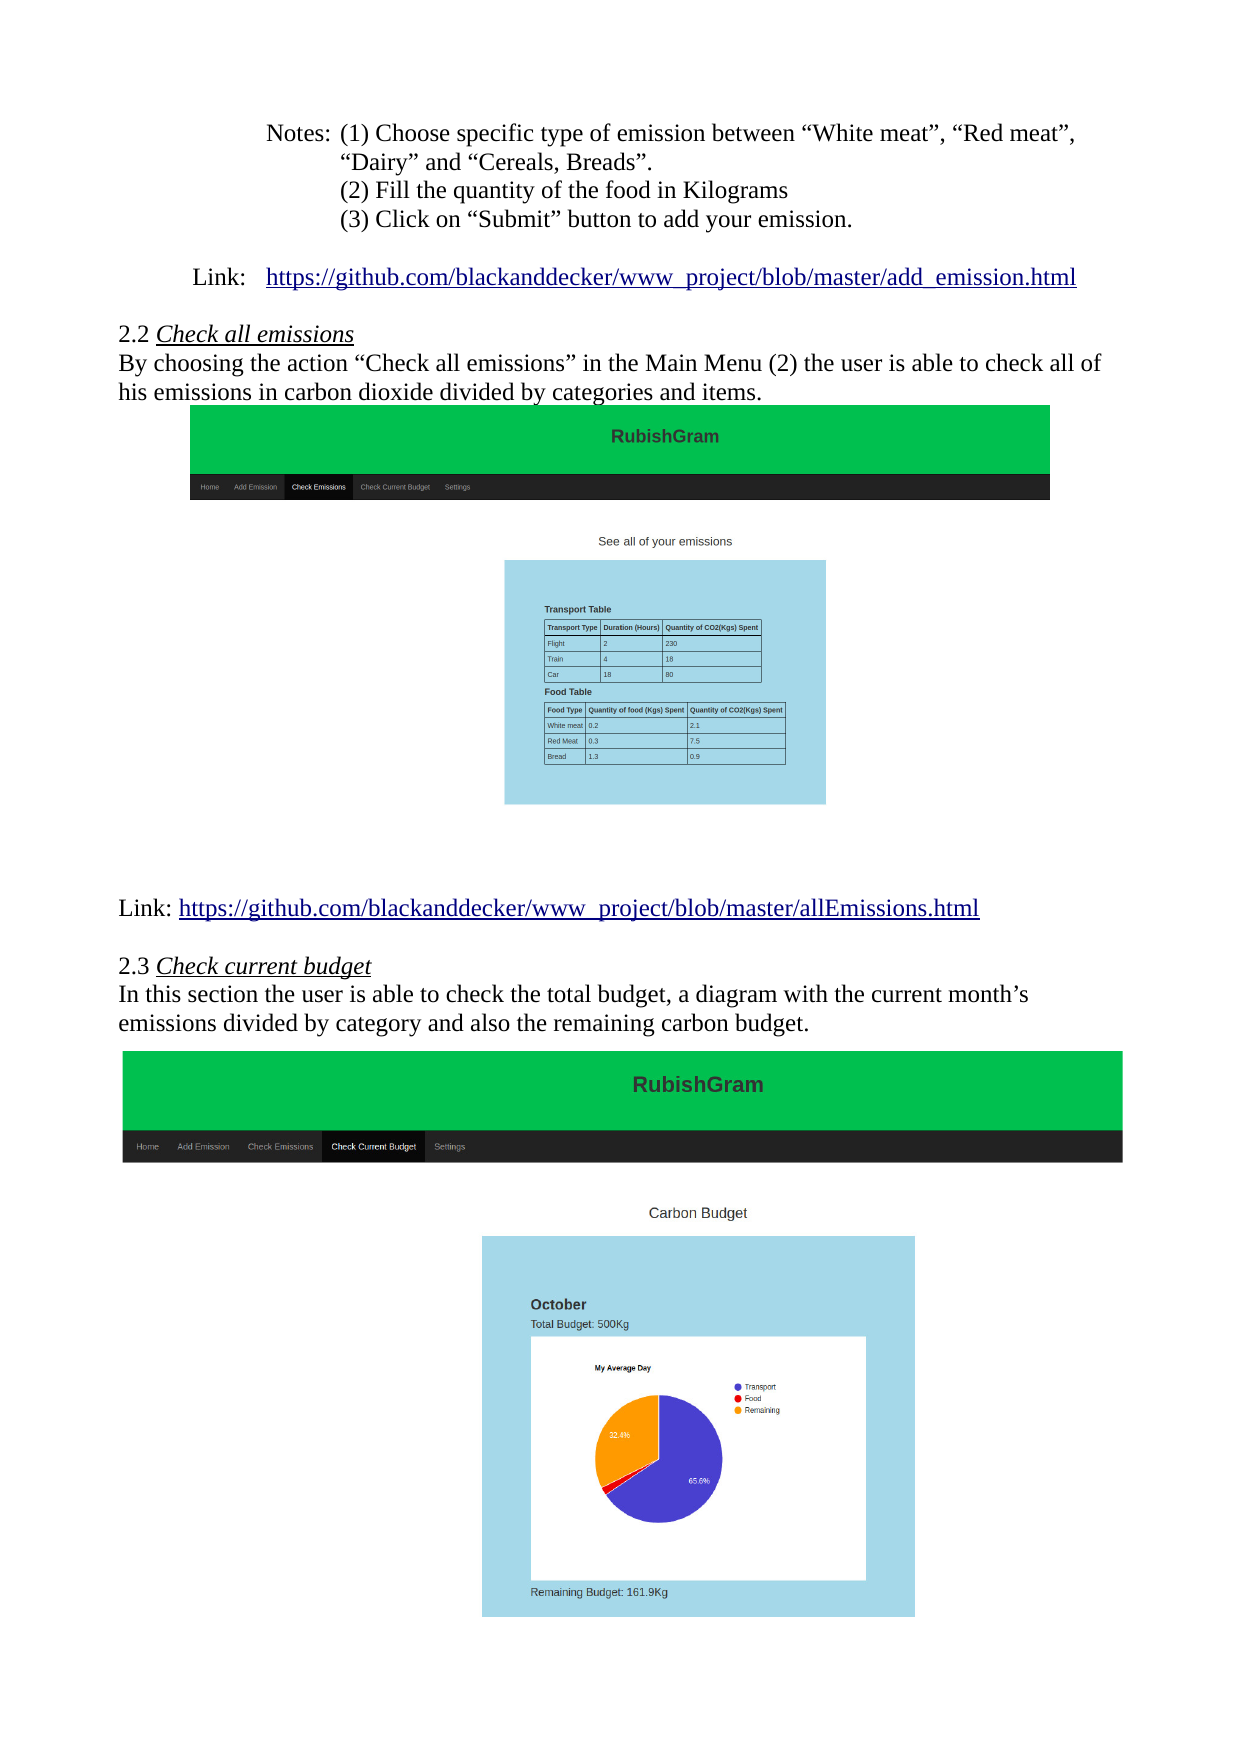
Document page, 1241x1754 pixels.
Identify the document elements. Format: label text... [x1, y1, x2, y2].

text In this section the user is able to check the total budget, a diagram with the current month’s emissions divided by category and also the remaining carbon budget. [118, 979, 1122, 1037]
picture [122, 1051, 1123, 1617]
text (3) Click on “Submit” button to add your emission. [118, 204, 1122, 233]
text (2) Fill the quantity of the food in Kilograms [118, 176, 1122, 204]
text Link: https://github.com/blackanddecker/www_project/blob/master/allEmissions.html [118, 893, 1122, 922]
text Link: https://github.com/blackanddecker/www_project/blob/master/add_emission.html [118, 262, 1122, 291]
text 2.3 Check current budget [118, 951, 1122, 979]
text 2.2 Check all emissions [118, 319, 1122, 348]
text Notes: (1) Choose specific type of emission between “White meat”, “Red meat”, “Dairy” and “Cereals, Breads”. [118, 118, 1122, 176]
text By choosing the action “Check all emissions” in the Main Menu (2) the user is able to check all of his emissions in carbon dioxide divided by categories and items. [118, 348, 1122, 406]
picture [190, 405, 1050, 865]
